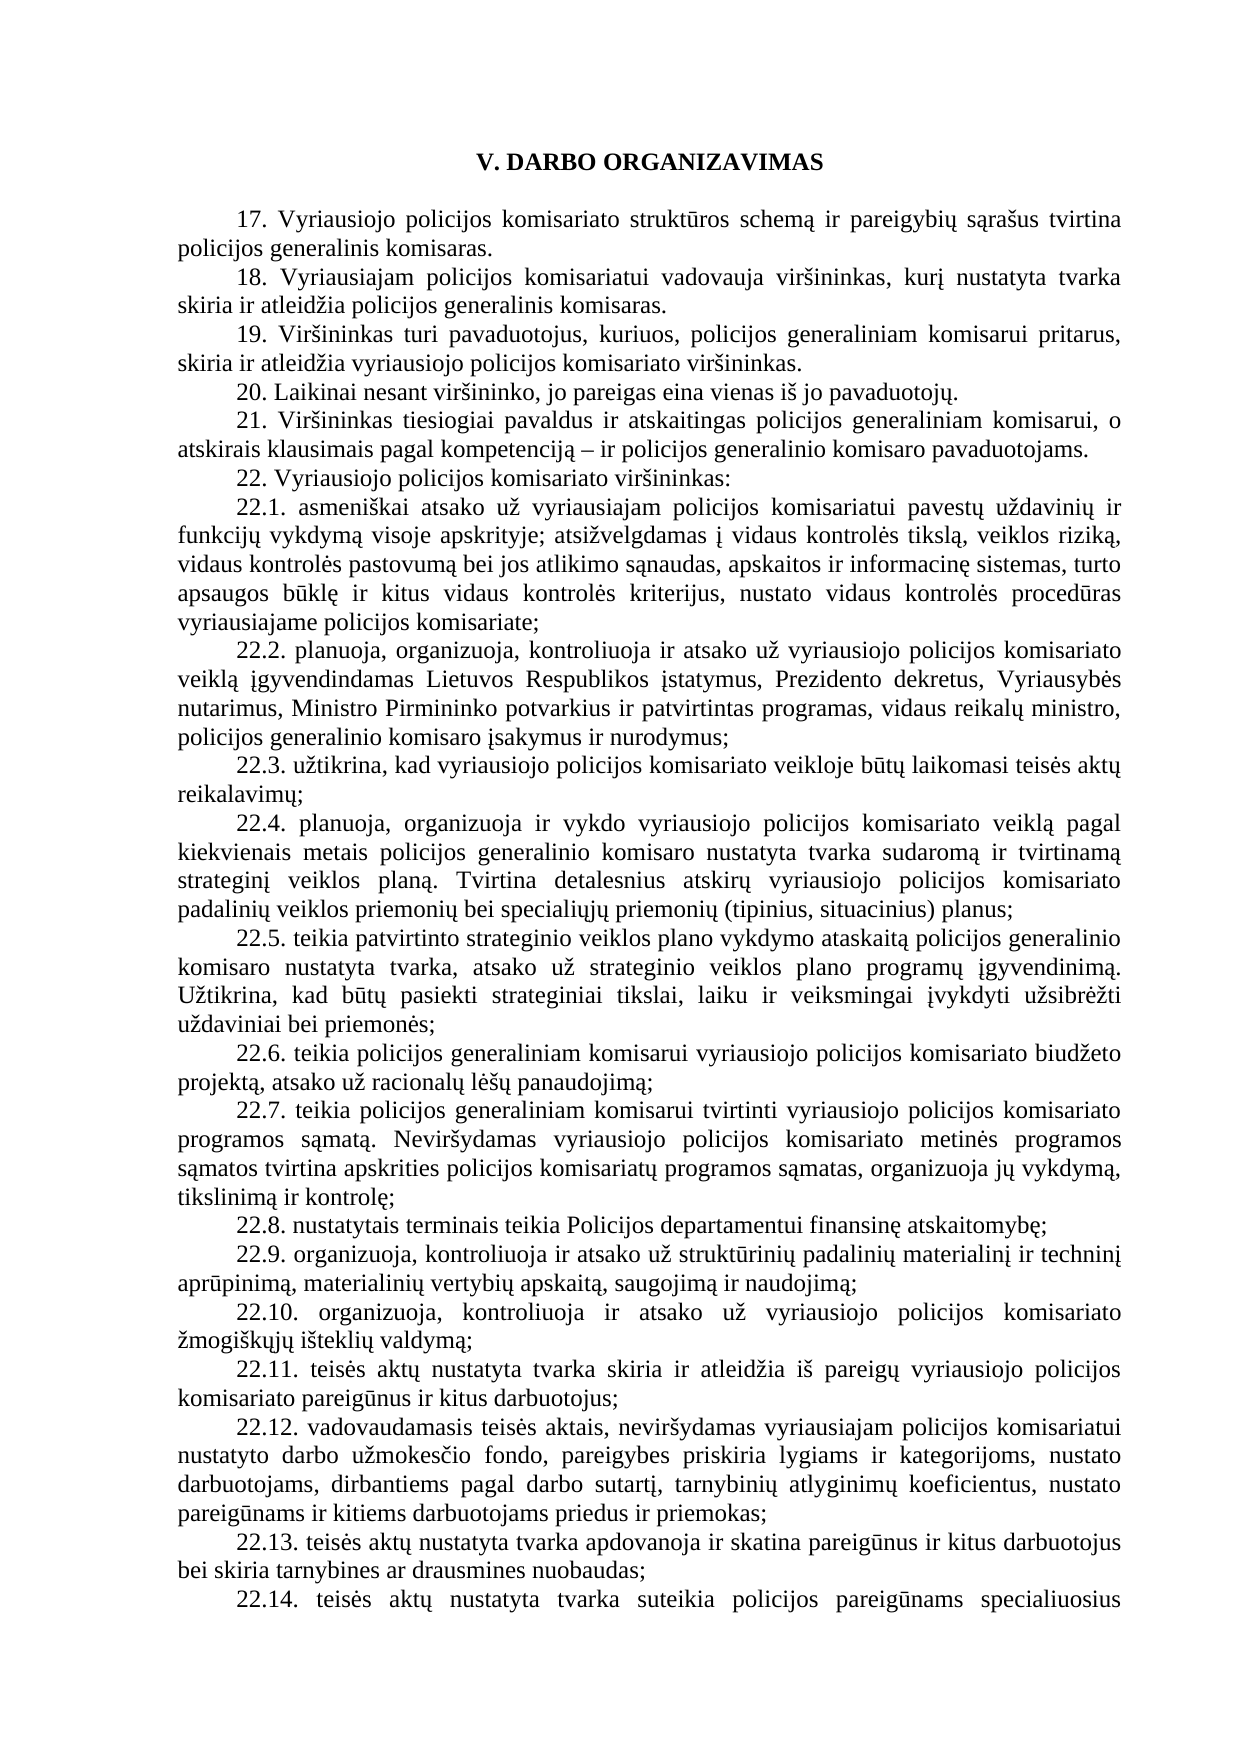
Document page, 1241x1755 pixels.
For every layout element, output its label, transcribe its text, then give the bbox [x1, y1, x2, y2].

text 22.13. teisės aktų nustatyta tvarka apdovanoja ir skatina pareigūnus ir kitus darbuotojus bei skiria tarnybines ar drausmines nuobaudas; [177, 1527, 1122, 1584]
text 20. Laikinai nesant viršininko, jo pareigas eina vienas iš jo pavaduotojų. [177, 377, 1122, 406]
text 22.12. vadovaudamasis teisės aktais, neviršydamas vyriausiajam policijos komisariatui nustatyto darbo užmokesčio fondo, pareigybes priskiria lygiams ir kategorijoms, nustato darbuotojams, dirbantiems pagal darbo sutartį, tarnybinių atlyginimų koeficientus, nustato pareigūnams ir kitiems darbuotojams priedus ir priemokas; [177, 1412, 1122, 1527]
text 22.2. planuoja, organizuoja, kontroliuoja ir atsako už vyriausiojo policijos komisariato veiklą įgyvendindamas Lietuvos Respublikos įstatymus, Prezidento dekretus, Vyriausybės nutarimus, Ministro Pirmininko potvarkius ir patvirtintas programas, vidaus reikalų ministro, policijos generalinio komisaro įsakymus ir nurodymus; [177, 636, 1122, 751]
text 21. Viršininkas tiesiogiai pavaldus ir atskaitingas policijos generaliniam komisarui, o atskirais klausimais pagal kompetenciją – ir policijos generalinio komisaro pavaduotojams. [177, 406, 1122, 463]
text 22.1. asmeniškai atsako už vyriausiajam policijos komisariatui pavestų uždavinių ir funkcijų vykdymą visoje apskrityje; atsižvelgdamas į vidaus kontrolės tikslą, veiklos riziką, vidaus kontrolės pastovumą bei jos atlikimo sąnaudas, apskaitos ir informacinę sistemas, turto apsaugos būklę ir kitus vidaus kontrolės kriterijus, nustato vidaus kontrolės procedūras vyriausiajame policijos komisariate; [177, 492, 1122, 636]
text 22.8. nustatytais terminais teikia Policijos departamentui finansinę atskaitomybę; [177, 1211, 1122, 1239]
text 22.5. teikia patvirtinto strateginio veiklos plano vykdymo ataskaitą policijos generalinio komisaro nustatyta tvarka, atsako už strateginio veiklos plano programų įgyvendinimą. Užtikrina, kad būtų pasiekti strateginiai tikslai, laiku ir veiksmingai įvykdyti užsibrėžti uždaviniai bei priemonės; [177, 923, 1122, 1038]
text 19. Viršininkas turi pavaduotojus, kuriuos, policijos generaliniam komisarui pritarus, skiria ir atleidžia vyriausiojo policijos komisariato viršininkas. [177, 319, 1122, 377]
text 22. Vyriausiojo policijos komisariato viršininkas: [177, 463, 1122, 492]
text 22.14. teisės aktų nustatyta tvarka suteikia policijos pareigūnams specialiuosius [177, 1584, 1122, 1613]
text 22.7. teikia policijos generaliniam komisarui tvirtinti vyriausiojo policijos komisariato programos sąmatą. Neviršydamas vyriausiojo policijos komisariato metinės programos sąmatos tvirtina apskrities policijos komisariatų programos sąmatas, organizuoja jų vykdymą, tikslinimą ir kontrolę; [177, 1096, 1122, 1211]
text 22.11. teisės aktų nustatyta tvarka skiria ir atleidžia iš pareigų vyriausiojo policijos komisariato pareigūnus ir kitus darbuotojus; [177, 1354, 1122, 1412]
text 22.4. planuoja, organizuoja ir vykdo vyriausiojo policijos komisariato veiklą pagal kiekvienais metais policijos generalinio komisaro nustatyta tvarka sudaromą ir tvirtinamą strateginį veiklos planą. Tvirtina detalesnius atskirų vyriausiojo policijos komisariato padalinių veiklos priemonių bei specialiųjų priemonių (tipinius, situacinius) planus; [177, 808, 1122, 923]
text 22.9. organizuoja, kontroliuoja ir atsako už struktūrinių padalinių materialinį ir techninį aprūpinimą, materialinių vertybių apskaitą, saugojimą ir naudojimą; [177, 1239, 1122, 1297]
text 18. Vyriausiajam policijos komisariatui vadovauja viršininkas, kurį nustatyta tvarka skiria ir atleidžia policijos generalinis komisaras. [177, 262, 1122, 319]
text 17. Vyriausiojo policijos komisariato struktūros schemą ir pareigybių sąrašus tvirtina policijos generalinis komisaras. [177, 204, 1122, 262]
text 22.6. teikia policijos generaliniam komisarui vyriausiojo policijos komisariato biudžeto projektą, atsako už racionalų lėšų panaudojimą; [177, 1038, 1122, 1096]
text V. DARBO ORGANIZAVIMAS [177, 147, 1122, 176]
text 22.3. užtikrina, kad vyriausiojo policijos komisariato veikloje būtų laikomasi teisės aktų reikalavimų; [177, 751, 1122, 808]
text 22.10. organizuoja, kontroliuoja ir atsako už vyriausiojo policijos komisariato žmogiškųjų išteklių valdymą; [177, 1297, 1122, 1354]
